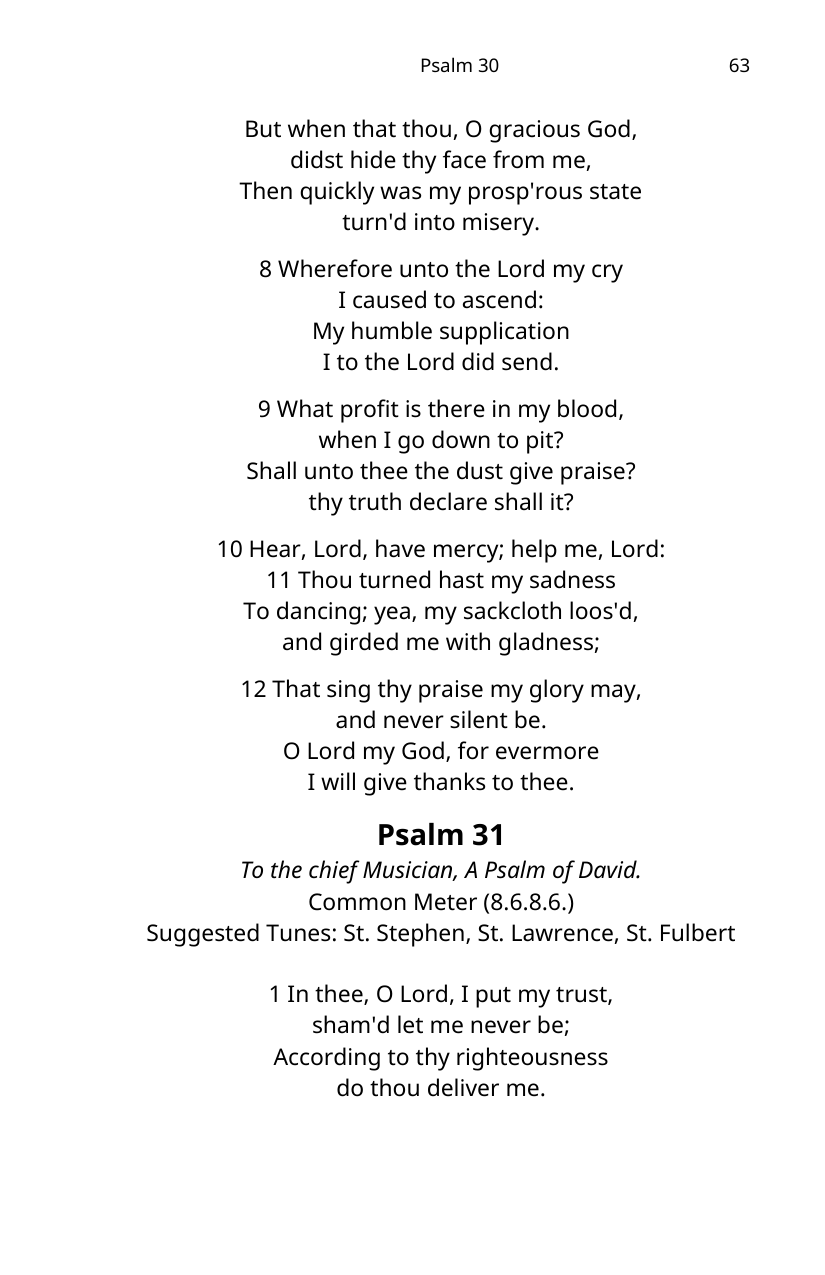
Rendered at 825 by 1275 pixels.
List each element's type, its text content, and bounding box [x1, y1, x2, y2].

text Suggested Tunes: St. Stephen, St. Lawrence, St. Fulbert [132, 917, 750, 948]
text 12 That sing thy praise my glory may, and never silent be. O Lord my God, for evermore I will give thanks to thee. [132, 672, 750, 797]
subtitle Common Meter (8.6.8.6.) [132, 886, 750, 917]
subtitle Psalm 31 [132, 812, 750, 854]
text 10 Hear, Lord, have mercy; help me, Lord: 11 Thou turned hast my sadness To dancing; yea, my sackcloth loos'd, and girded me with gladness; [132, 532, 750, 657]
text To the chief Musician, A Psalm of David. [132, 854, 750, 886]
text 9 What profit is there in my blood, when I go down to pit? Shall unto thee the dust give praise? thy truth declare shall it? [132, 392, 750, 517]
text But when that thou, O gracious God, didst hide thy face from me, Then quickly was my prosp'rous state turn'd into misery. [132, 112, 750, 237]
text 1 In thee, O Lord, I put my trust, sham'd let me never be; According to thy righteousness do thou deliver me. [132, 978, 750, 1103]
text 8 Wherefore unto the Lord my cry I caused to ascend: My humble supplication I to the Lord did send. [132, 252, 750, 377]
